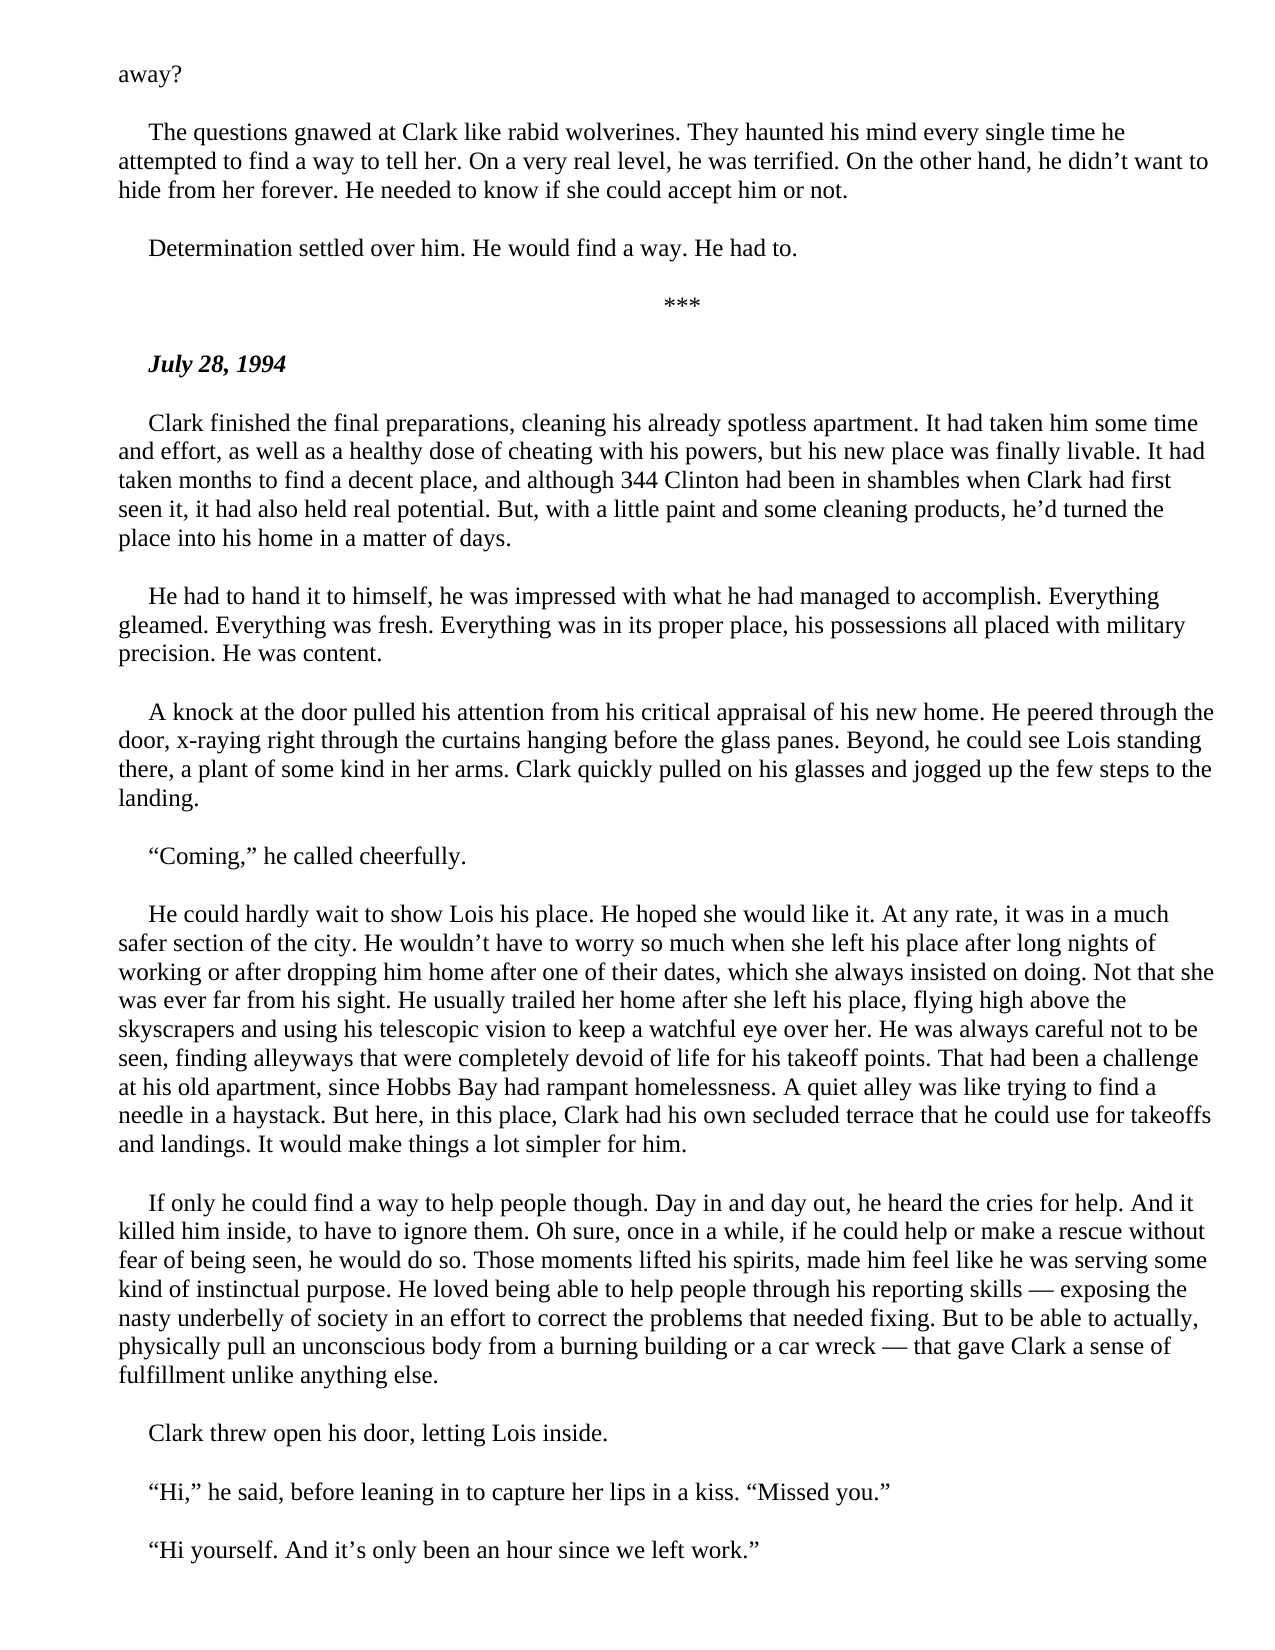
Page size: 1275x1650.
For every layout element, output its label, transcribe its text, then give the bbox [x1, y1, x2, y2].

text A knock at the door pulled his attention from his critical appraisal of his new home. He peered through the door, x-raying right through the curtains hanging before the glass panes. Beyond, he could see Lois standing there, a plant of some kind in her arms. Clark quickly pulled on his glasses and jogged up the few steps to the landing. [118, 697, 1216, 812]
text If only he could find a way to help people though. Day in and day out, he heard the cries for help. And it killed him inside, to have to ignore them. Oh sure, once in a while, if he could help or make a rescue without fear of being seen, he would do so. Those moments lifted his spirits, made him feel like he was serving some kind of instinctual purpose. He loved being able to help people through his reporting skills — exposing the nasty underbelly of society in an effort to correct the problems that needed fixing. But to be able to actually, physically pull an unconscious body from a burning building or a car wreck — that gave Clark a sense of fulfillment unlike anything else. [118, 1188, 1216, 1389]
text “Hi,” he said, before leaning in to capture her lips in a kiss. “Missed you.” [118, 1477, 1216, 1505]
text July 28, 1994 [118, 349, 1216, 378]
text “Hi yourself. And it’s only been an hour since we left work.” [118, 1535, 1216, 1563]
text Clark finished the final preparations, cleaning his already spotless apartment. It had taken him some time and effort, as well as a healthy dose of cheating with his powers, but his new place was finally livable. It had taken months to find a decent place, and although 344 Clinton had been in shambles when Clark had first seen it, it had also held real potential. But, with a little paint and some cleaning products, he’d turned the place into his home in a matter of days. [118, 408, 1216, 551]
text “Coming,” he called cheerfully. [118, 841, 1216, 870]
text Clark threw open his door, letting Lois inside. [118, 1418, 1216, 1447]
text He could hardly wait to show Lois his place. He hoped she would like it. At any rate, it was in a much safer section of the city. He wouldn’t have to worry so much when she left his place after long nights of working or after dropping him home after one of their dates, which she always insisted on doing. Not that she was ever far from his sight. He usually trailed her home after she left his place, flying high above the skyscrapers and using his telescopic vision to keep a watchful eye over her. He was always careful not to be seen, finding alleyways that were completely devoid of life for his takeoff points. That had been a challenge at his old apartment, since Hobbs Bay had rampant homelessness. A quiet alley was like trying to find a needle in a haystack. But here, in this place, Clark had his own secluded terrace that he could use for takeoffs and landings. It would make things a lot simpler for him. [118, 899, 1216, 1158]
text Determination settled over him. He would find a way. He had to. [118, 233, 1216, 262]
text He had to hand it to himself, he was impressed with what he had managed to accomplish. Everything gleamed. Everything was fresh. Everything was in its proper place, his possessions all placed with military precision. He was content. [118, 581, 1216, 667]
text The questions gnawed at Clark like rabid wolverines. They haunted his mind every single time he attempted to find a way to tell her. On a very real level, he was terrified. On the other hand, he didn’t want to hide from her forever. He needed to know if she could accept him or not. [118, 117, 1216, 203]
text *** [118, 291, 1216, 320]
text away? [118, 59, 1216, 88]
